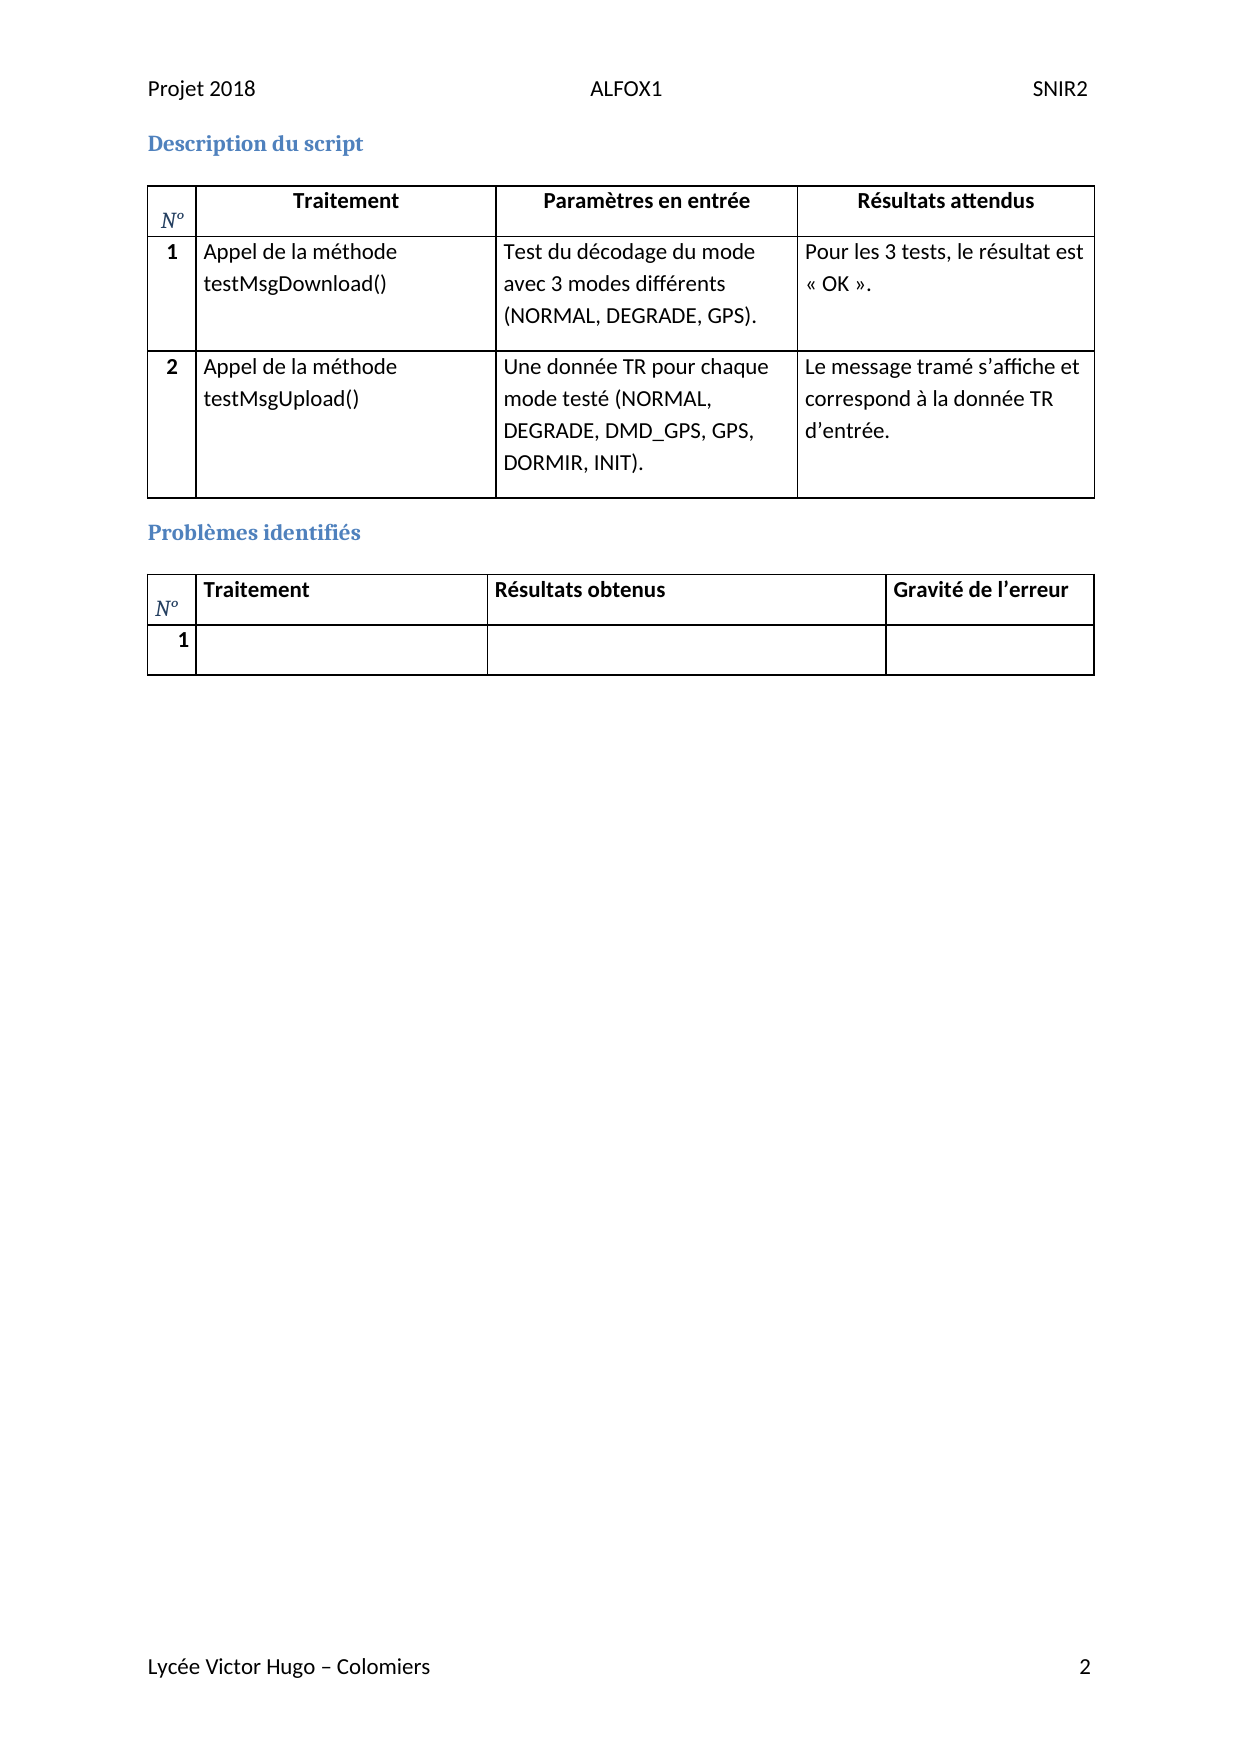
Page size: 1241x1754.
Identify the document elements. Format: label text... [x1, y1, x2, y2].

table_header Résultats obtenus [488, 575, 885, 624]
table_header Traitement [197, 187, 495, 236]
subtitle Description du script [148, 131, 1093, 158]
table_cell 1 [148, 237, 195, 350]
table_header Résultats attendus [798, 187, 1094, 236]
table_header Gravité de l’erreur [887, 575, 1093, 624]
table_cell [488, 626, 885, 674]
table_cell Appel de la méthode testMsgUpload() [197, 352, 495, 497]
table_cell Une donnée TR pour chaque mode testé (NORMAL, DEGRADE, DMD_GPS, GPS, DORMIR, INIT). [497, 352, 797, 497]
table_cell Pour les 3 tests, le résultat est « OK ». [798, 237, 1094, 350]
table_header Paramètres en entrée [497, 187, 797, 236]
table_header Traitement [197, 575, 487, 624]
table_header N° [148, 187, 195, 236]
table_cell 1 [148, 626, 195, 674]
table_cell [197, 626, 487, 674]
table_cell Le message tramé s’affiche et correspond à la donnée TR d’entrée. [798, 352, 1094, 497]
subtitle Problèmes identifiés [148, 520, 1093, 546]
table_cell [887, 626, 1093, 674]
table_cell 2 [148, 352, 195, 497]
table_cell Test du décodage du mode avec 3 modes différents (NORMAL, DEGRADE, GPS). [497, 237, 797, 350]
table_cell Appel de la méthode testMsgDownload() [197, 237, 495, 350]
table_header N° [148, 575, 195, 624]
